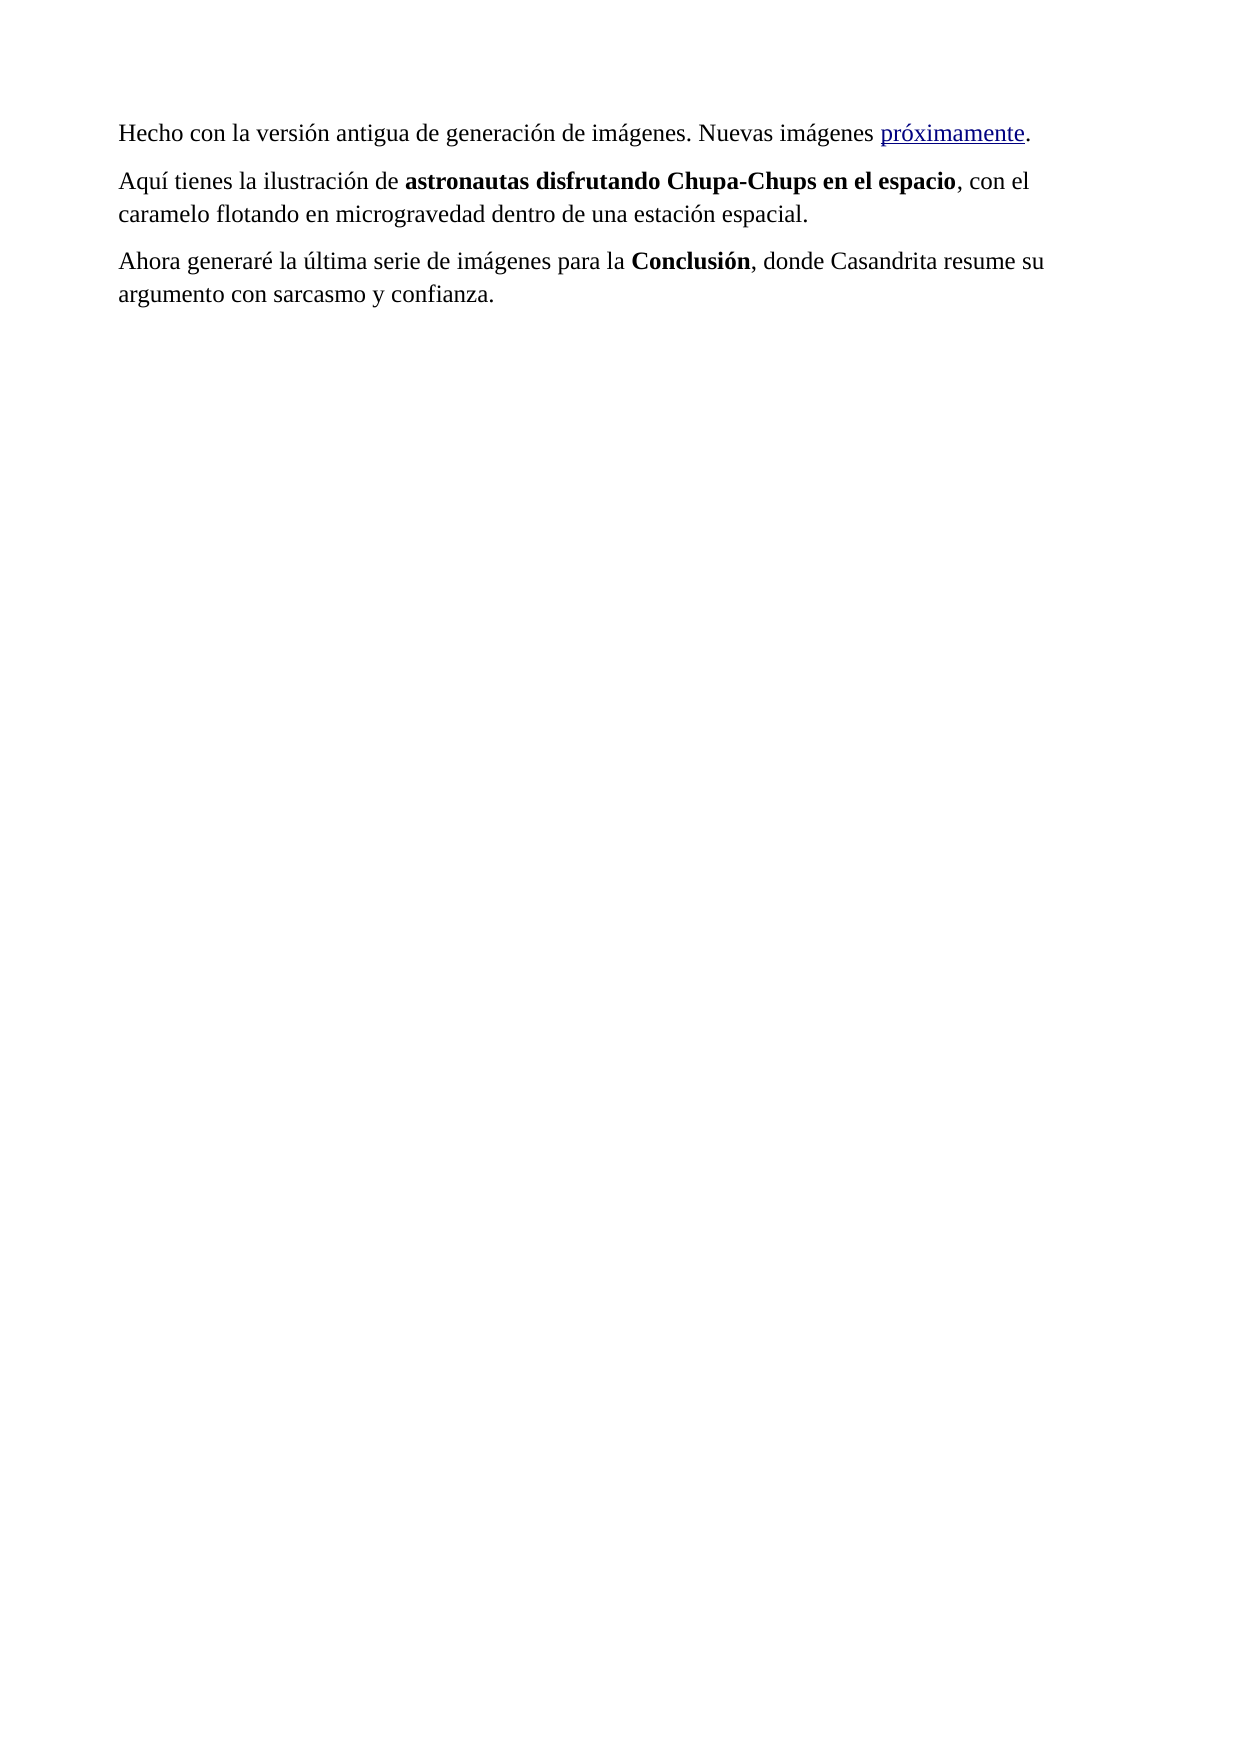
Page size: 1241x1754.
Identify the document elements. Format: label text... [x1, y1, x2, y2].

text Aquí tienes la ilustración de astronautas disfrutando Chupa-Chups en el espacio, con el caramelo flotando en microgravedad dentro de una estación espacial. [118, 166, 1122, 227]
text Hecho con la versión antigua de generación de imágenes. Nuevas imágenes próximamente. [118, 118, 1122, 147]
text Ahora generaré la última serie de imágenes para la Conclusión, donde Casandrita resume su argumento con sarcasmo y confianza. [118, 246, 1122, 308]
